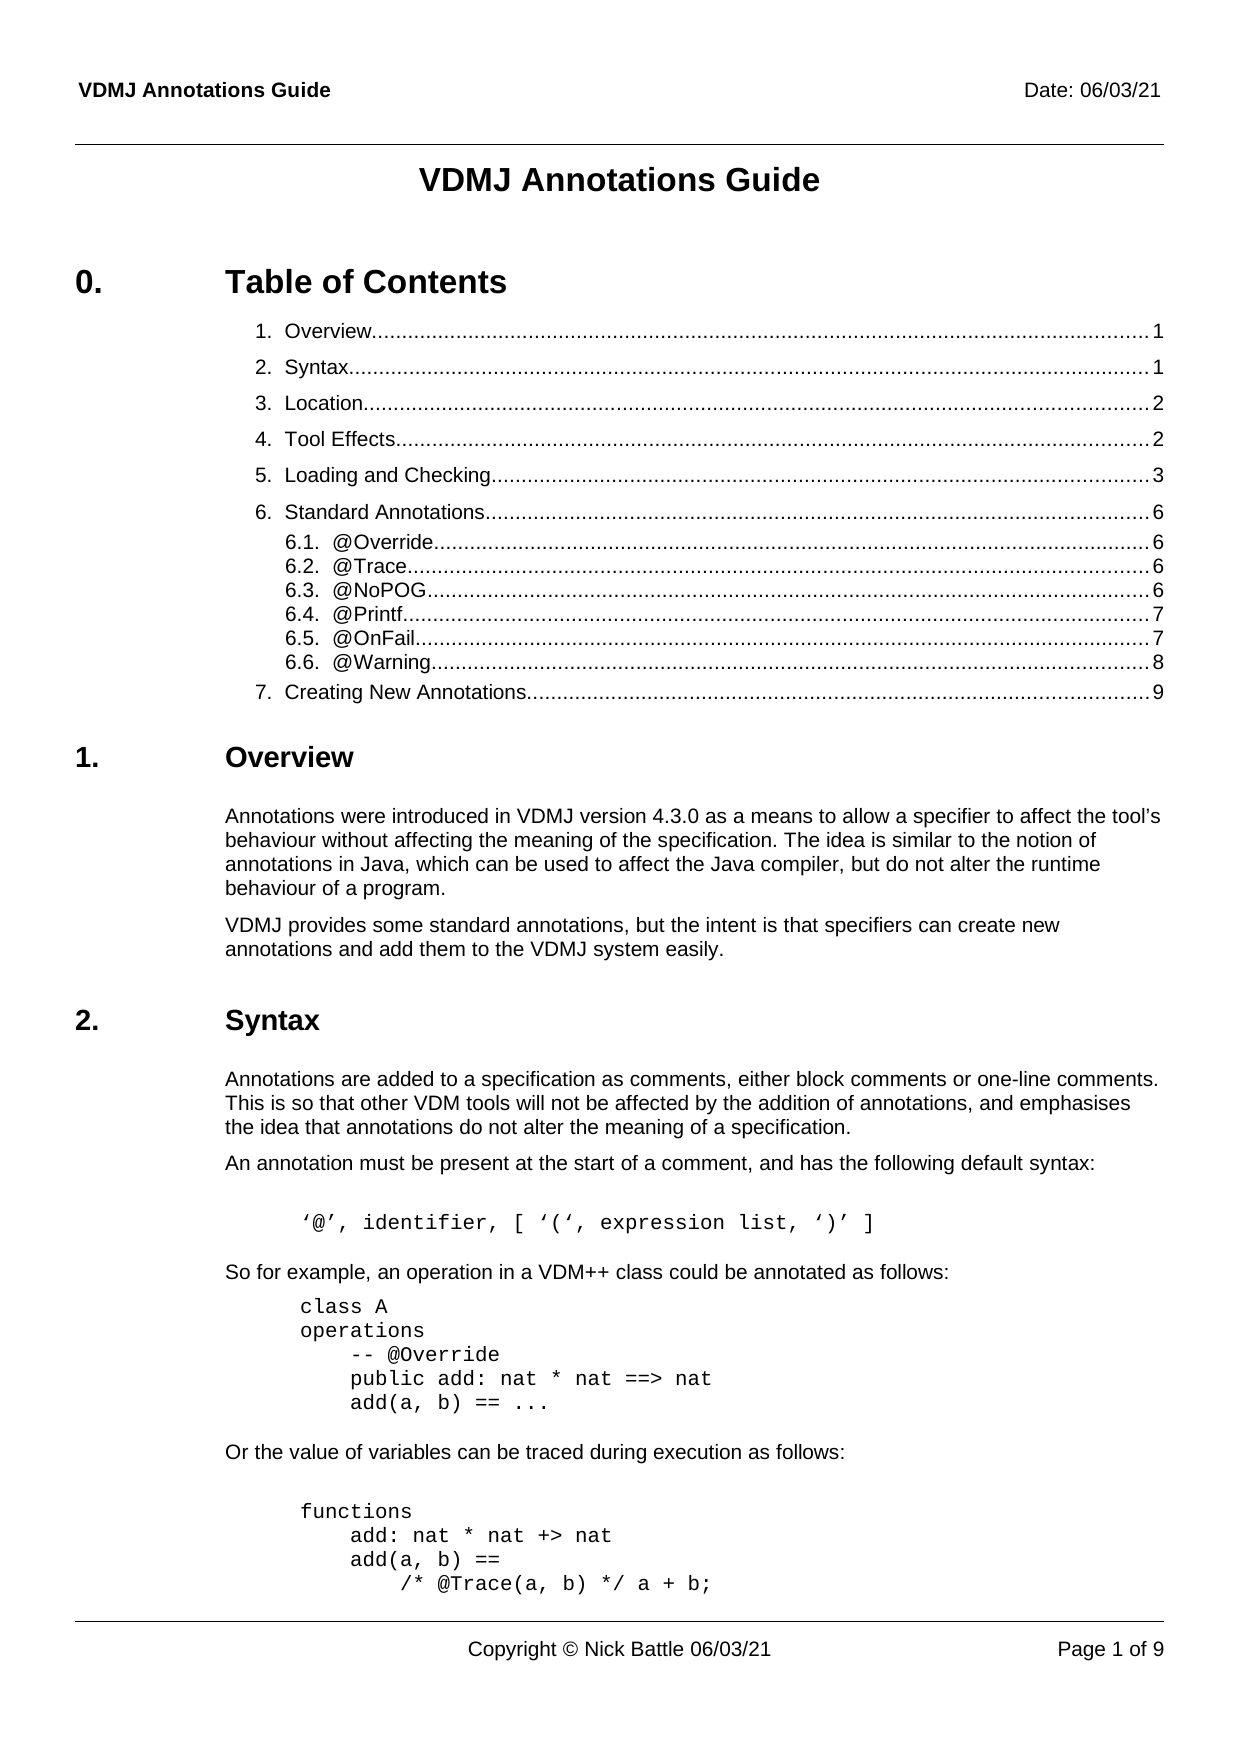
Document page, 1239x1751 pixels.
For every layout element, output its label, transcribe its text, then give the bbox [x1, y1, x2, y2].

text public add: nat * nat ==> nat [300, 1368, 1164, 1392]
text VDMJ provides some standard annotations, but the intent is that specifiers can create new annotations and add them to the VDMJ system easily. [225, 912, 1164, 961]
text ‘@’, identifier, [ ‘(‘, expression list, ‘)’ ] [300, 1212, 1164, 1236]
text 1. Overview 1 [255, 319, 1164, 343]
text So for example, an operation in a VDM++ class could be annotated as follows: [225, 1260, 1164, 1284]
text 5. Loading and Checking 3 [255, 463, 1164, 487]
text 6.4. @Printf 7 [285, 602, 1164, 626]
text add(a, b) == ... [300, 1392, 1164, 1416]
text 3. Location 2 [255, 391, 1164, 415]
text /* @Trace(a, b) */ a + b; [300, 1572, 1164, 1596]
text Annotations were introduced in VDMJ version 4.3.0 as a means to allow a specifier to affect the tool’s behaviour without affecting the meaning of the specification. The idea is similar to the notion of annotations in Java, which can be used to affect the Java compiler, but do not alter the runtime behaviour of a program. [225, 804, 1164, 900]
text 6.2. @Trace 6 [285, 554, 1164, 578]
subtitle Overview [75, 740, 1164, 774]
text 6.6. @Warning 8 [285, 650, 1164, 674]
text add(a, b) == [300, 1548, 1164, 1572]
text 6.5. @OnFail 7 [285, 626, 1164, 650]
text class A [300, 1296, 1164, 1320]
text add: nat * nat +> nat [300, 1524, 1164, 1548]
text Or the value of variables can be traced during execution as follows: [225, 1440, 1164, 1464]
subtitle Syntax [75, 1003, 1164, 1037]
text 6. Standard Annotations 6 [255, 499, 1164, 524]
text 4. Tool Effects 2 [255, 427, 1164, 451]
text functions [300, 1501, 1164, 1524]
subtitle Table of Contents [75, 262, 1164, 300]
text Annotations are added to a specification as comments, either block comments or one-line comments. This is so that other VDM tools will not be affected by the addition of annotations, and emphasises the idea that annotations do not alter the meaning of a specification. [225, 1067, 1164, 1139]
text operations [300, 1320, 1164, 1344]
text 7. Creating New Annotations 9 [255, 680, 1164, 704]
text 2. Syntax 1 [255, 355, 1164, 379]
text 6.1. @Override 6 [285, 530, 1164, 554]
text -- @Override [300, 1344, 1164, 1368]
text VDMJ Annotations Guide [75, 160, 1164, 198]
text An annotation must be present at the start of a comment, and has the following default syntax: [225, 1151, 1164, 1175]
text 6.3. @NoPOG 6 [285, 578, 1164, 602]
